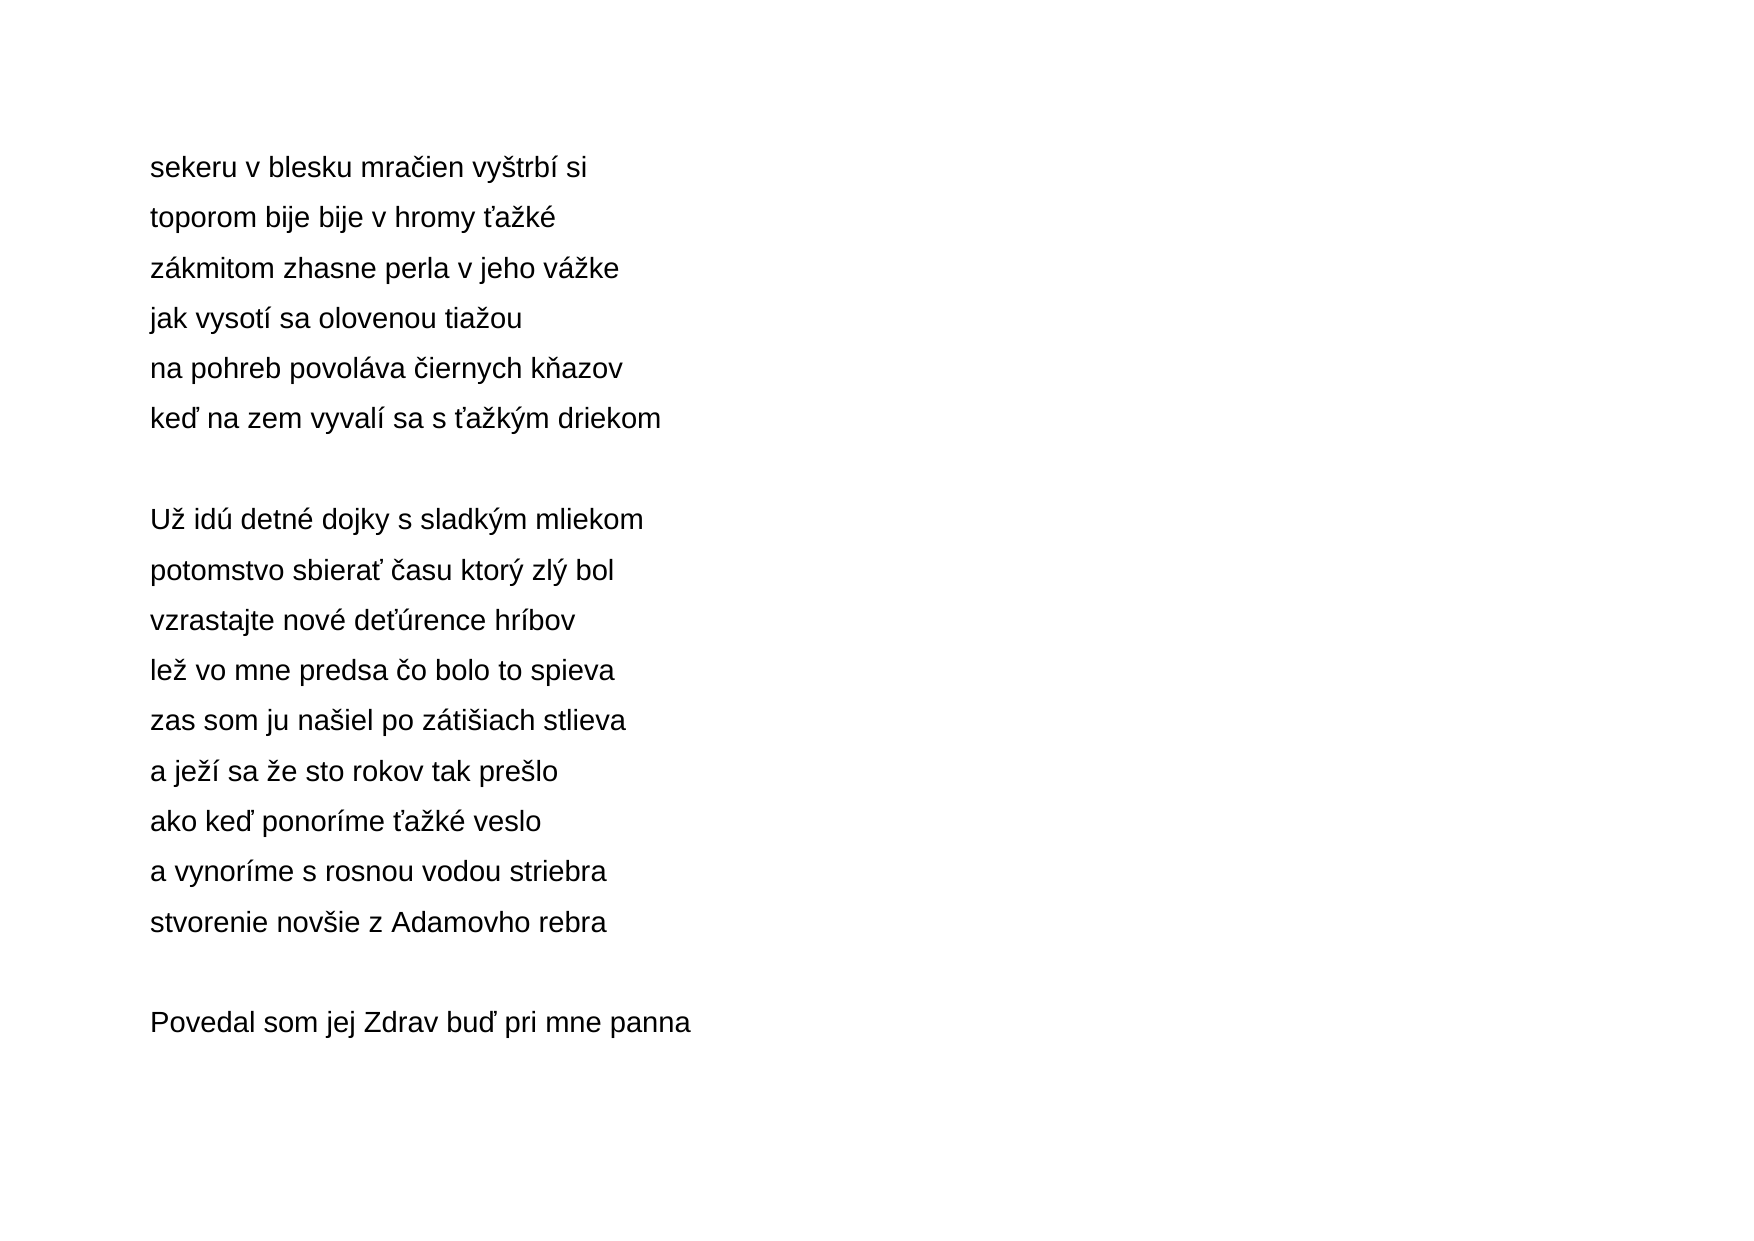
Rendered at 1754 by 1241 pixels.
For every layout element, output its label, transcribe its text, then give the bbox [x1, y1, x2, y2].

text vzrastajte nové deťúrence hríbov [150, 603, 1242, 636]
text na pohreb povoláva čiernych kňazov [150, 351, 1242, 385]
text zákmitom zhasne perla v jeho vážke [150, 251, 1242, 284]
text jak vysotí sa olovenou tiažou [150, 301, 1242, 334]
text potomstvo sbierať času ktorý zlý bol [150, 552, 1242, 586]
text zas som ju našiel po zátišiach stlieva [150, 703, 1242, 737]
text sekeru v blesku mračien vyštrbí si [150, 150, 1242, 183]
text a ježí sa že sto rokov tak prešlo [150, 754, 1242, 787]
text toporom bije bije v hromy ťažké [150, 200, 1242, 234]
text Povedal som jej Zdrav buď pri mne panna [150, 1005, 1242, 1039]
text keď na zem vyvalí sa s ťažkým driekom [150, 402, 1242, 435]
text a vynoríme s rosnou vodou striebra [150, 854, 1242, 888]
text ako keď ponoríme ťažké veslo [150, 804, 1242, 838]
text stvorenie novšie z Adamovho rebra [150, 905, 1242, 938]
text lež vo mne predsa čo bolo to spieva [150, 653, 1242, 687]
text Už idú detné dojky s sladkým mliekom [150, 502, 1242, 536]
